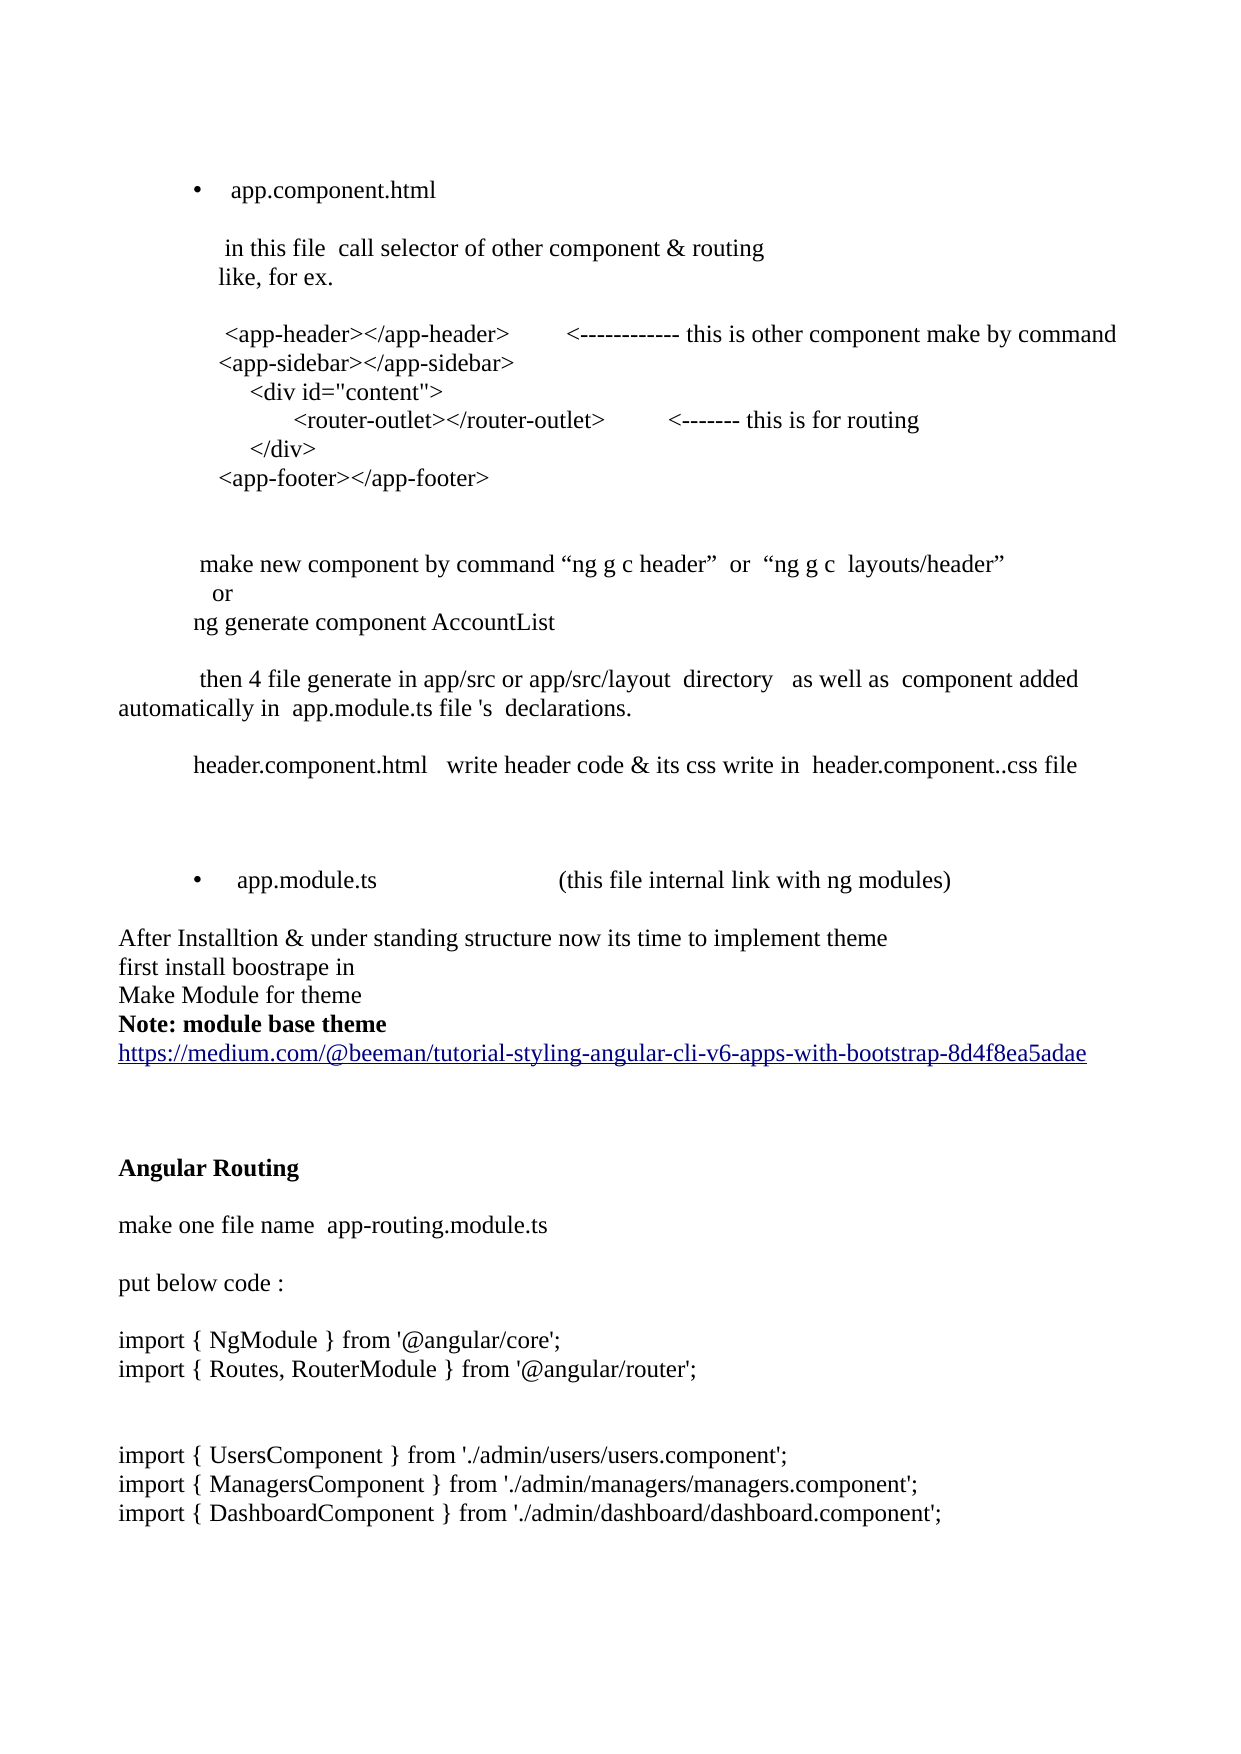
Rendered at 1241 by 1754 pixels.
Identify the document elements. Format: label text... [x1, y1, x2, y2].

list app.component.html [193, 176, 1122, 204]
text After Installtion & under standing structure now its time to implement theme [118, 923, 1122, 952]
text import { DashboardComponent } from './admin/dashboard/dashboard.component'; [118, 1498, 1122, 1527]
text in this file call selector of other component & routing [118, 233, 1122, 262]
text Angular Routing [118, 1153, 1122, 1182]
text import { UsersComponent } from './admin/users/users.component'; [118, 1441, 1122, 1469]
text header.component.html write header code & its css write in header.component..css file [118, 751, 1122, 779]
text <app-header></app-header> <------------ this is other component make by command [118, 319, 1122, 348]
text like, for ex. [118, 262, 1122, 291]
text make new component by command “ng g c header” or “ng g c layouts/header” [118, 549, 1122, 578]
text Note: module base theme [118, 1009, 1122, 1038]
text <router-outlet></router-outlet> <------- this is for routing [118, 406, 1122, 434]
text then 4 file generate in app/src or app/src/layout directory as well as component added automatically in app.module.ts file 's declarations. [118, 664, 1122, 722]
text make one file name app-routing.module.ts [118, 1211, 1122, 1239]
text put below code : [118, 1268, 1122, 1297]
text <app-footer></app-footer> [118, 463, 1122, 492]
text or [118, 578, 1122, 607]
list app.module.ts (this file internal link with ng modules) [193, 866, 1122, 894]
text import { ManagersComponent } from './admin/managers/managers.component'; [118, 1469, 1122, 1498]
text import { Routes, RouterModule } from '@angular/router'; [118, 1354, 1122, 1383]
text https://medium.com/@beeman/tutorial-styling-angular-cli-v6-apps-with-bootstrap-8d4f8ea5adae [118, 1038, 1122, 1067]
text <div id="content"> [118, 377, 1122, 406]
text </div> [118, 434, 1122, 463]
text <app-sidebar></app-sidebar> [118, 348, 1122, 377]
text import { NgModule } from '@angular/core'; [118, 1326, 1122, 1354]
text Make Module for theme [118, 981, 1122, 1009]
text first install boostrape in [118, 952, 1122, 981]
text ng generate component AccountList [118, 607, 1122, 636]
